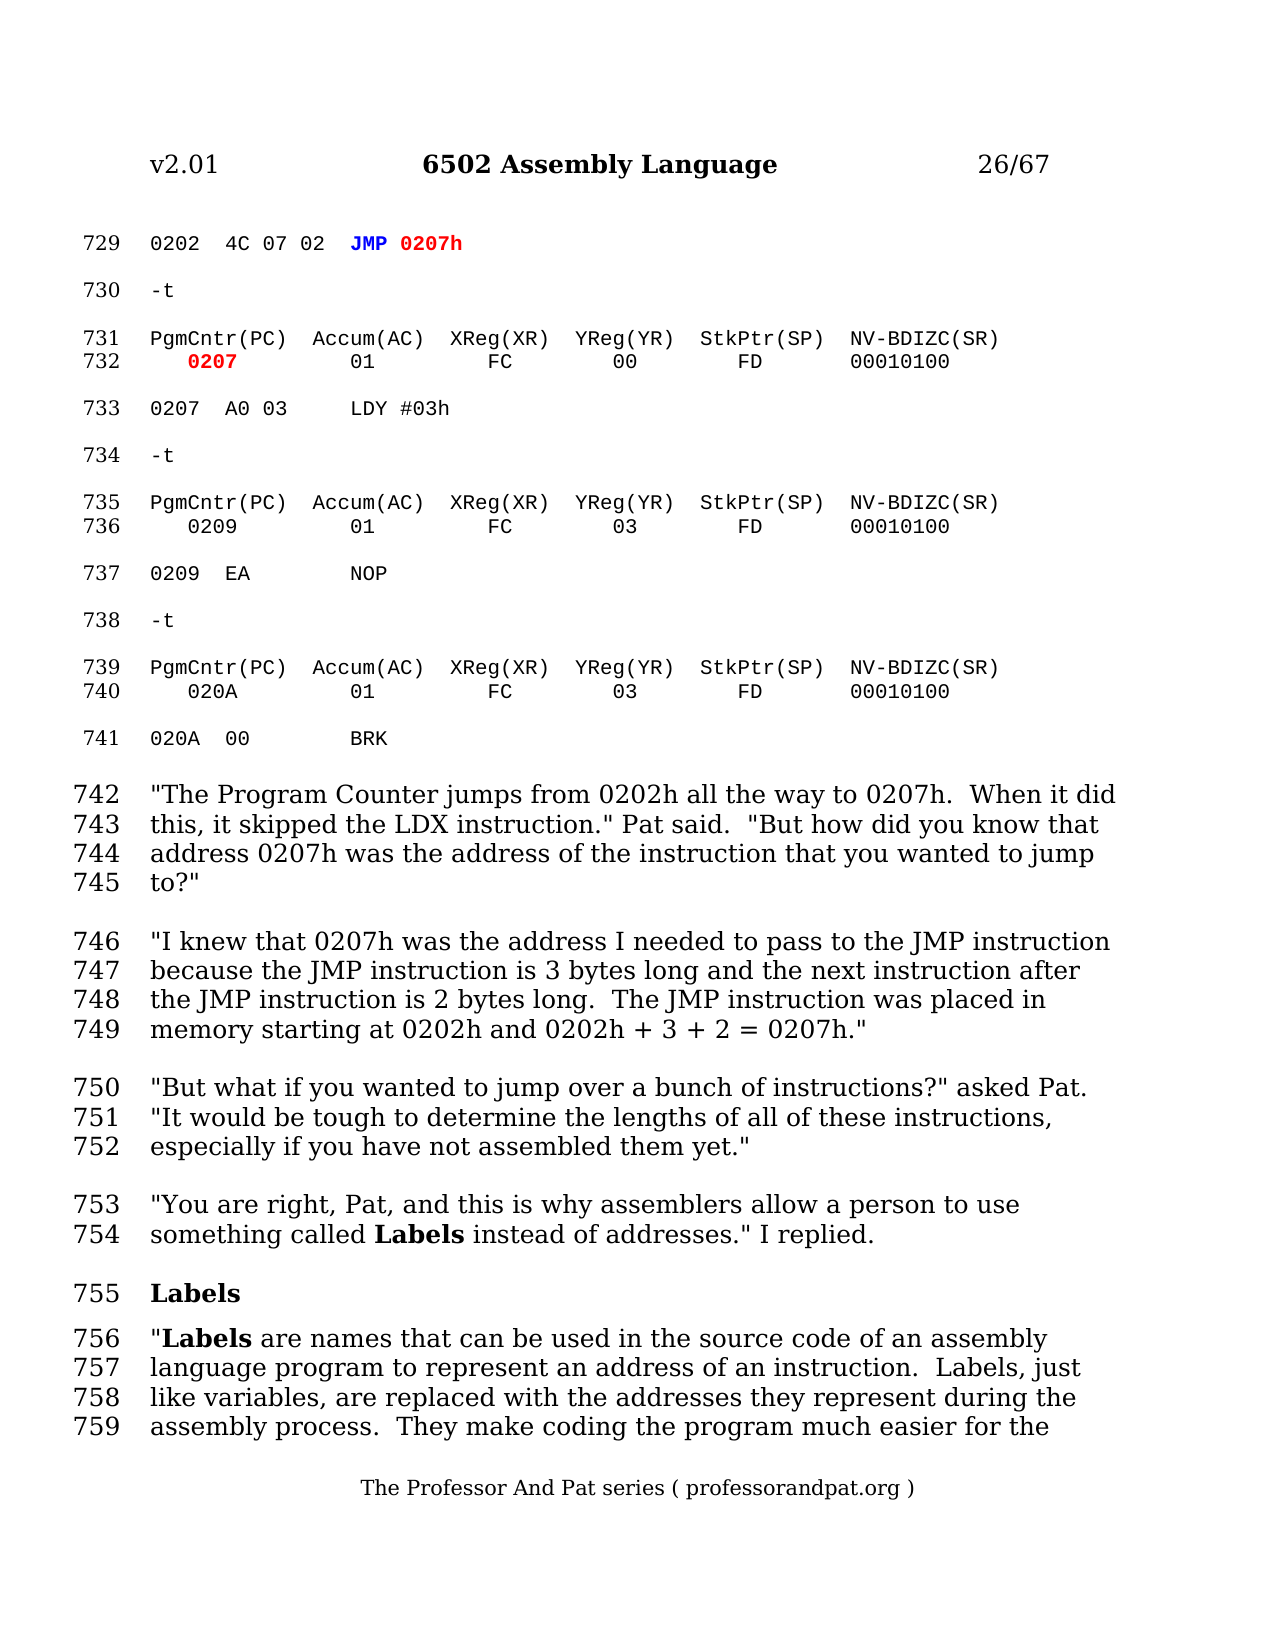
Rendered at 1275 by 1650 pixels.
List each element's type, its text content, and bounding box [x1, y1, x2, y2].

subtitle Labels [150, 1279, 1125, 1309]
text 020A 00 BRK [150, 728, 1125, 751]
text 020A 01 FC 03 FD 00010100 [150, 681, 1125, 704]
text "The Program Counter jumps from 0202h all the way to 0207h. When it did this, it skipped the LDX instruction." Pat said. "But how did you know that address 0207h was the address of the instruction that you wanted to jump to?" [150, 781, 1125, 898]
text "I knew that 0207h was the address I needed to pass to the JMP instruction because the JMP instruction is 3 bytes long and the next instruction after the JMP instruction is 2 bytes long. The JMP instruction was placed in memory starting at 0202h and 0202h + 3 + 2 = 0207h." [150, 927, 1125, 1044]
text 0207 A0 03 LDY #03h [150, 398, 1125, 422]
text -t [150, 445, 1125, 469]
text PgmCntr(PC) Accum(AC) XReg(XR) YReg(YR) StkPtr(SP) NV-BDIZC(SR) [150, 492, 1125, 516]
text "But what if you wanted to jump over a bunch of instructions?" asked Pat. "It would be tough to determine the lengths of all of these instructions, especially if you have not assembled them yet." [150, 1073, 1125, 1161]
text PgmCntr(PC) Accum(AC) XReg(XR) YReg(YR) StkPtr(SP) NV-BDIZC(SR) [150, 657, 1125, 681]
text "You are right, Pat, and this is why assemblers allow a person to use something called Labels instead of addresses." I replied. [150, 1191, 1125, 1249]
text PgmCntr(PC) Accum(AC) XReg(XR) YReg(YR) StkPtr(SP) NV-BDIZC(SR) [150, 328, 1125, 351]
text 0202 4C 07 02 JMP 0207h [150, 233, 1125, 257]
text -t [150, 610, 1125, 634]
text 0209 EA NOP [150, 563, 1125, 587]
text -t [150, 281, 1125, 304]
text "Labels are names that can be used in the source code of an assembly language program to represent an address of an instruction. Labels, just like variables, are replaced with the addresses they represent during the assembly process. They make coding the program much easier for the [150, 1324, 1125, 1441]
text 0207 01 FC 00 FD 00010100 [150, 351, 1125, 375]
text 0209 01 FC 03 FD 00010100 [150, 516, 1125, 539]
